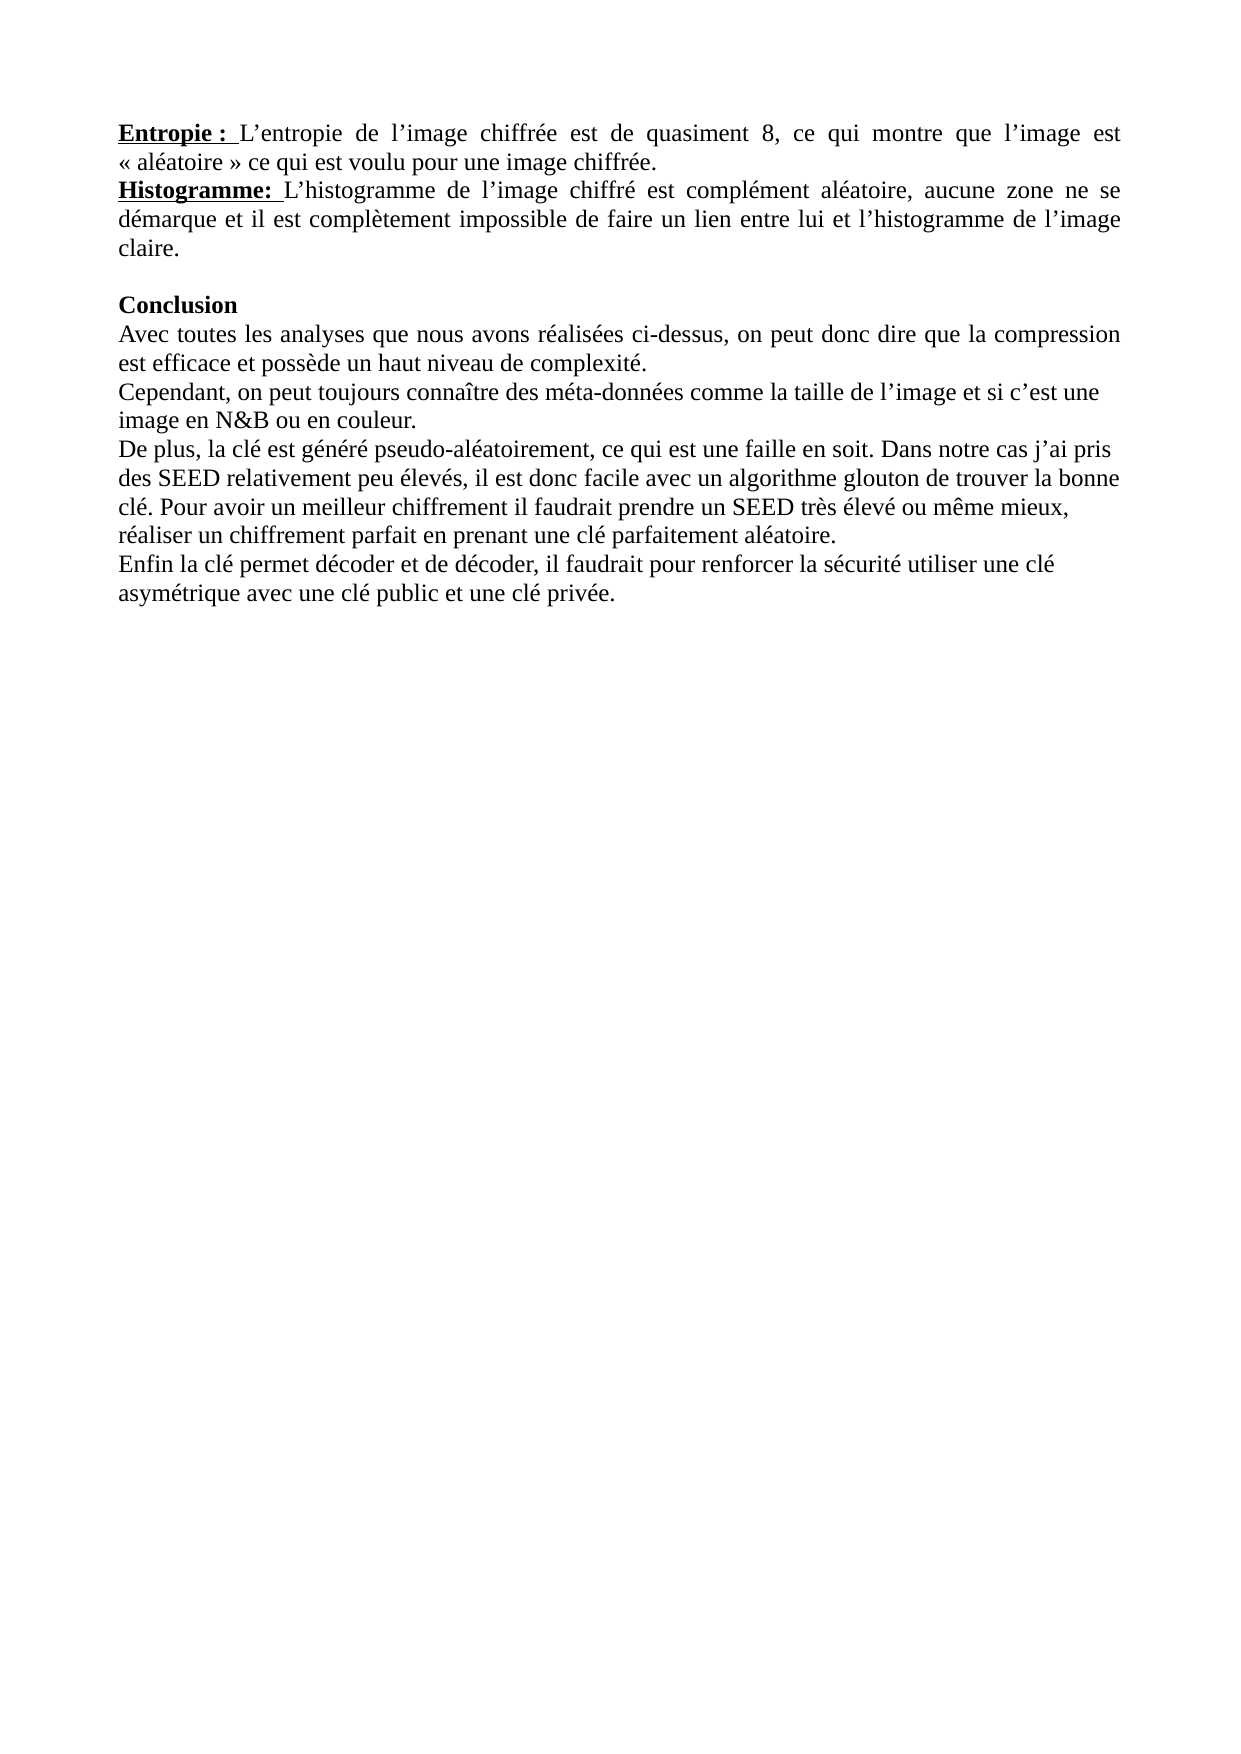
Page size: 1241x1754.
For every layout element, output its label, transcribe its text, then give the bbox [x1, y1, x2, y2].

text Entropie : L’entropie de l’image chiffrée est de quasiment 8, ce qui montre que l’image est « aléatoire » ce qui est voulu pour une image chiffrée. [118, 118, 1122, 176]
text Avec toutes les analyses que nous avons réalisées ci-dessus, on peut donc dire que la compression est efficace et possède un haut niveau de complexité. [118, 319, 1122, 377]
text Conclusion [118, 291, 1122, 319]
text Cependant, on peut toujours connaître des méta-données comme la taille de l’image et si c’est une image en N&B ou en couleur. De plus, la clé est généré pseudo-aléatoirement, ce qui est une faille en soit. Dans notre cas j’ai pris des SEED relativement peu élevés, il est donc facile avec un algorithme glouton de trouver la bonne clé. Pour avoir un meilleur chiffrement il faudrait prendre un SEED très élevé ou même mieux, réaliser un chiffrement parfait en prenant une clé parfaitement aléatoire. [118, 377, 1122, 549]
text Histogramme: L’histogramme de l’image chiffré est complément aléatoire, aucune zone ne se démarque et il est complètement impossible de faire un lien entre lui et l’histogramme de l’image claire. [118, 176, 1122, 262]
text Enfin la clé permet décoder et de décoder, il faudrait pour renforcer la sécurité utiliser une clé asymétrique avec une clé public et une clé privée. [118, 549, 1122, 607]
